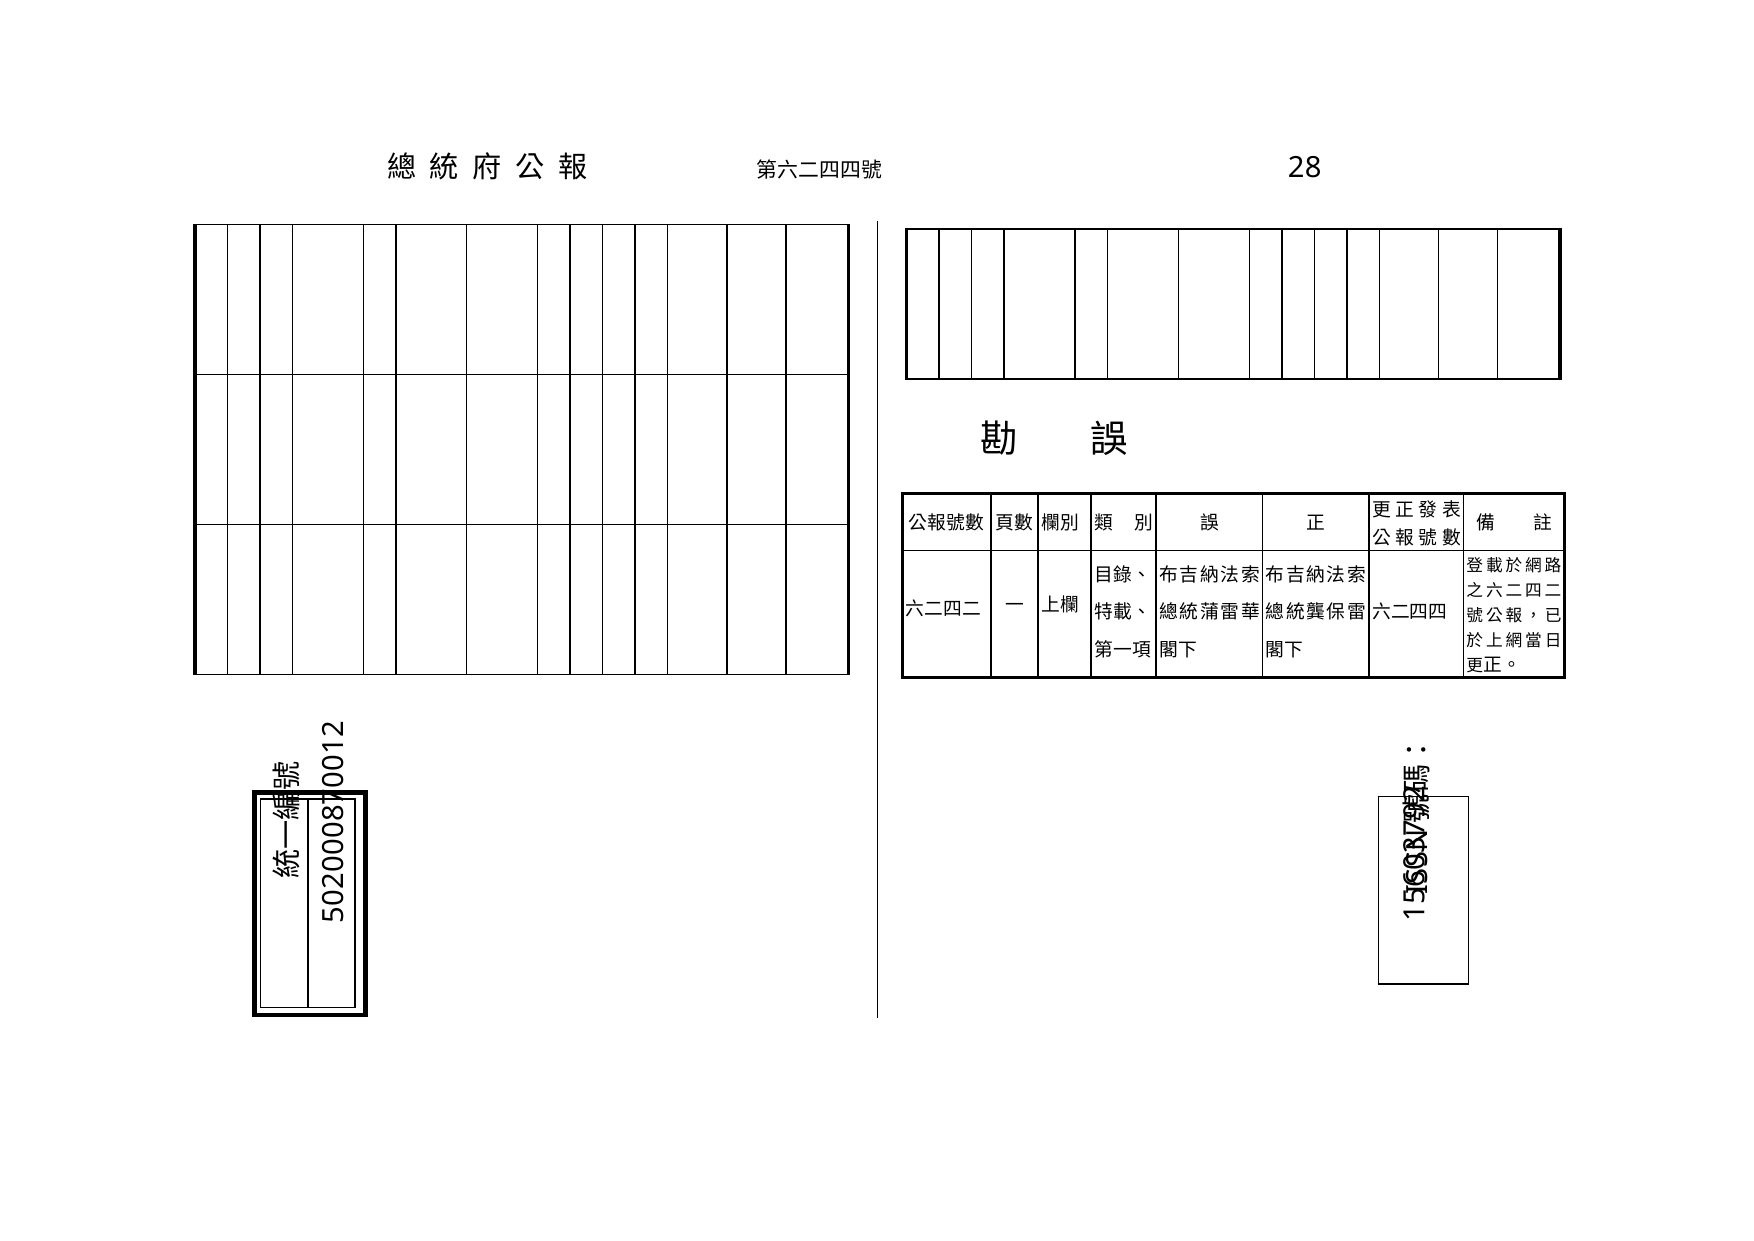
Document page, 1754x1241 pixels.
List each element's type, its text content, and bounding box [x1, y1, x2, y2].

table_header [197, 225, 227, 374]
table_header [756, 225, 785, 374]
table_cell [419, 525, 443, 674]
table_header [419, 225, 443, 374]
table_cell [293, 525, 316, 674]
table_cell [340, 375, 363, 524]
table_cell [228, 525, 259, 674]
table_cell [603, 375, 634, 524]
table_header [316, 225, 339, 374]
table_header 公報號數 [904, 495, 990, 549]
table_header [603, 225, 634, 374]
table_header [1108, 230, 1131, 378]
table_header [538, 225, 569, 374]
table_cell [697, 525, 726, 674]
table_header [1348, 230, 1379, 378]
table_cell [816, 525, 847, 674]
table_cell [538, 375, 569, 524]
table_cell [355, 1006, 363, 1013]
table_cell [364, 525, 395, 674]
table_header [490, 225, 514, 374]
table_cell [697, 375, 726, 524]
table_cell 布吉納法索總統蒲雷華閣下 [1157, 551, 1262, 676]
table_header 欄別 [1039, 495, 1090, 549]
table_header [1527, 230, 1558, 378]
table_header [816, 225, 847, 374]
table_header [1226, 230, 1249, 378]
table_header [1202, 230, 1226, 378]
table_header [668, 225, 697, 374]
table_cell [668, 525, 697, 674]
table_header [571, 225, 602, 374]
table_cell [397, 375, 419, 524]
table_header 頁數 [992, 495, 1037, 549]
table_cell [571, 375, 602, 524]
table_cell 目錄、 特載、 第一項 [1092, 551, 1155, 676]
table_cell 上欄 [1039, 551, 1090, 676]
table_cell [816, 375, 847, 524]
table_cell 502000870012 [309, 800, 354, 1006]
table_header [1076, 230, 1107, 378]
table_cell [467, 375, 490, 524]
table_header [940, 230, 971, 378]
table_cell [756, 375, 785, 524]
table_cell 六二四四 [1370, 551, 1463, 676]
table_cell [308, 1008, 355, 1013]
table_header [1409, 230, 1438, 378]
table_header [261, 225, 292, 374]
table_cell 統一編號 [261, 800, 307, 1006]
table_header [514, 225, 537, 374]
table_header 正 [1263, 495, 1368, 549]
table_header ISSN號碼： 15603792 [1379, 797, 1468, 983]
table_cell 布吉納法索總統龔保雷閣下 [1263, 551, 1368, 676]
table_header [1315, 230, 1346, 378]
table_header 更正發表公報號數 [1370, 495, 1463, 549]
table_cell [728, 375, 756, 524]
table_header [1283, 230, 1314, 378]
table_header [1380, 230, 1409, 378]
table_cell [261, 525, 292, 674]
table_header [1005, 230, 1028, 378]
table_cell [728, 525, 756, 674]
table_header [1498, 230, 1527, 378]
table_header [467, 225, 490, 374]
table_header [397, 225, 419, 374]
table_header 類別 [1092, 495, 1155, 549]
table_cell [756, 525, 785, 674]
table_cell 六二四二 [904, 551, 990, 676]
table_header [1051, 230, 1074, 378]
table_cell [514, 375, 537, 524]
table_cell [514, 525, 537, 674]
table_cell [571, 525, 602, 674]
table_header [697, 225, 726, 374]
table_cell [197, 375, 227, 524]
table_header [443, 225, 466, 374]
table_cell 一 [992, 551, 1037, 676]
table_cell [668, 375, 697, 524]
table_cell [316, 525, 339, 674]
table_cell [443, 375, 466, 524]
table_cell [490, 525, 514, 674]
table_cell [340, 525, 363, 674]
table_header [1250, 230, 1281, 378]
table_cell [636, 525, 667, 674]
table_header 勘誤 [904, 409, 1564, 463]
table_header [1439, 230, 1468, 378]
table_header [340, 225, 363, 374]
table_header 備 註 [1464, 495, 1563, 549]
table_header [364, 225, 395, 374]
table_cell [293, 375, 316, 524]
table_header 誤 [1157, 495, 1262, 549]
table_header [1179, 230, 1202, 378]
table_cell [636, 375, 667, 524]
table_header [1028, 230, 1051, 378]
table_cell [197, 525, 227, 674]
table_cell [787, 375, 816, 524]
table_header [728, 225, 756, 374]
table_cell [356, 798, 363, 1006]
table_cell [603, 525, 634, 674]
table_cell [397, 525, 419, 674]
table_header [228, 225, 259, 374]
table_cell [787, 525, 816, 674]
table_header [908, 230, 938, 378]
table_cell [538, 525, 569, 674]
table_header [293, 225, 316, 374]
table_cell [364, 375, 395, 524]
table_header [972, 230, 1003, 378]
table_header [1131, 230, 1155, 378]
table_cell [228, 375, 259, 524]
table_cell [316, 375, 339, 524]
table_cell [261, 1008, 308, 1013]
table_cell [443, 525, 466, 674]
table_cell [490, 375, 514, 524]
table_cell 登載於網路之六二四二號公報，已於上網當日更正。 [1464, 551, 1563, 676]
table_header [1155, 230, 1178, 378]
table_header [636, 225, 667, 374]
table_header [1468, 230, 1497, 378]
table_header [787, 225, 816, 374]
table_cell [419, 375, 443, 524]
table_cell [467, 525, 490, 674]
table_cell [261, 375, 292, 524]
